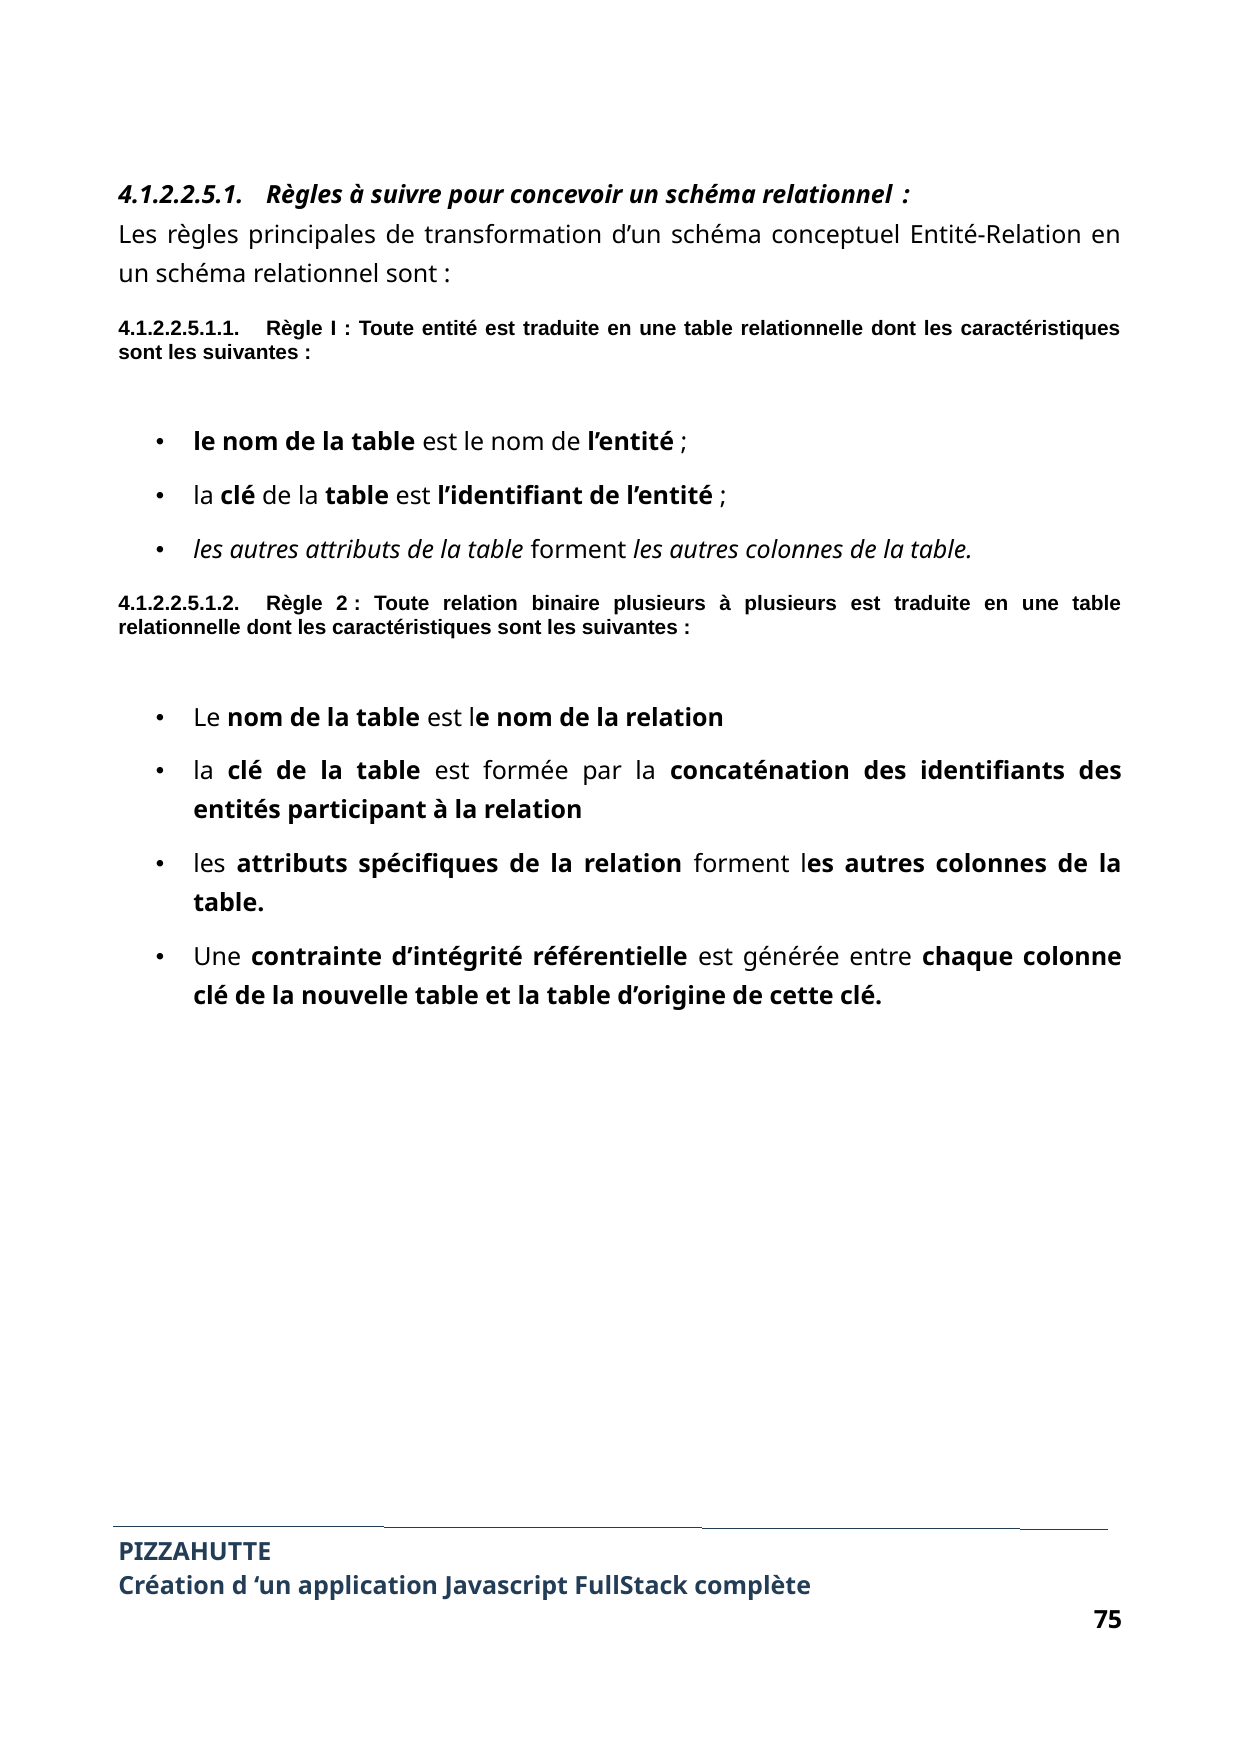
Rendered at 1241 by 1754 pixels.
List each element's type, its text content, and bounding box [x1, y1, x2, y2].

list les attributs spécifiques de la relation forment les autres colonnes de la table. [156, 846, 1122, 919]
list Le nom de la table est le nom de la relation [156, 699, 1122, 733]
subtitle Règle I : Toute entité est traduite en une table relationnelle dont les caractéristiques sont les suivantes : [118, 316, 1122, 364]
list la clé de la table est formée par la concaténation des identifiants des entités participant à la relation [156, 753, 1122, 826]
subtitle Règle 2 : Toute relation binaire plusieurs à plusieurs est traduite en une table relationnelle dont les caractéristiques sont les suivantes : [118, 591, 1122, 639]
text Les règles principales de transformation d’un schéma conceptuel Entité-Relation en un schéma relationnel sont : [118, 217, 1122, 290]
list la clé de la table est l’identifiant de l’entité ; [156, 477, 1122, 512]
subtitle Règles à suivre pour concevoir un schéma relationnel : [118, 176, 1122, 210]
list les autres attributs de la table forment les autres colonnes de la table. [156, 531, 1122, 565]
list Une contrainte d’intégrité référentielle est générée entre chaque colonne clé de la nouvelle table et la table d’origine de cette clé. [156, 939, 1122, 1012]
list le nom de la table est le nom de l’entité ; [156, 424, 1122, 458]
